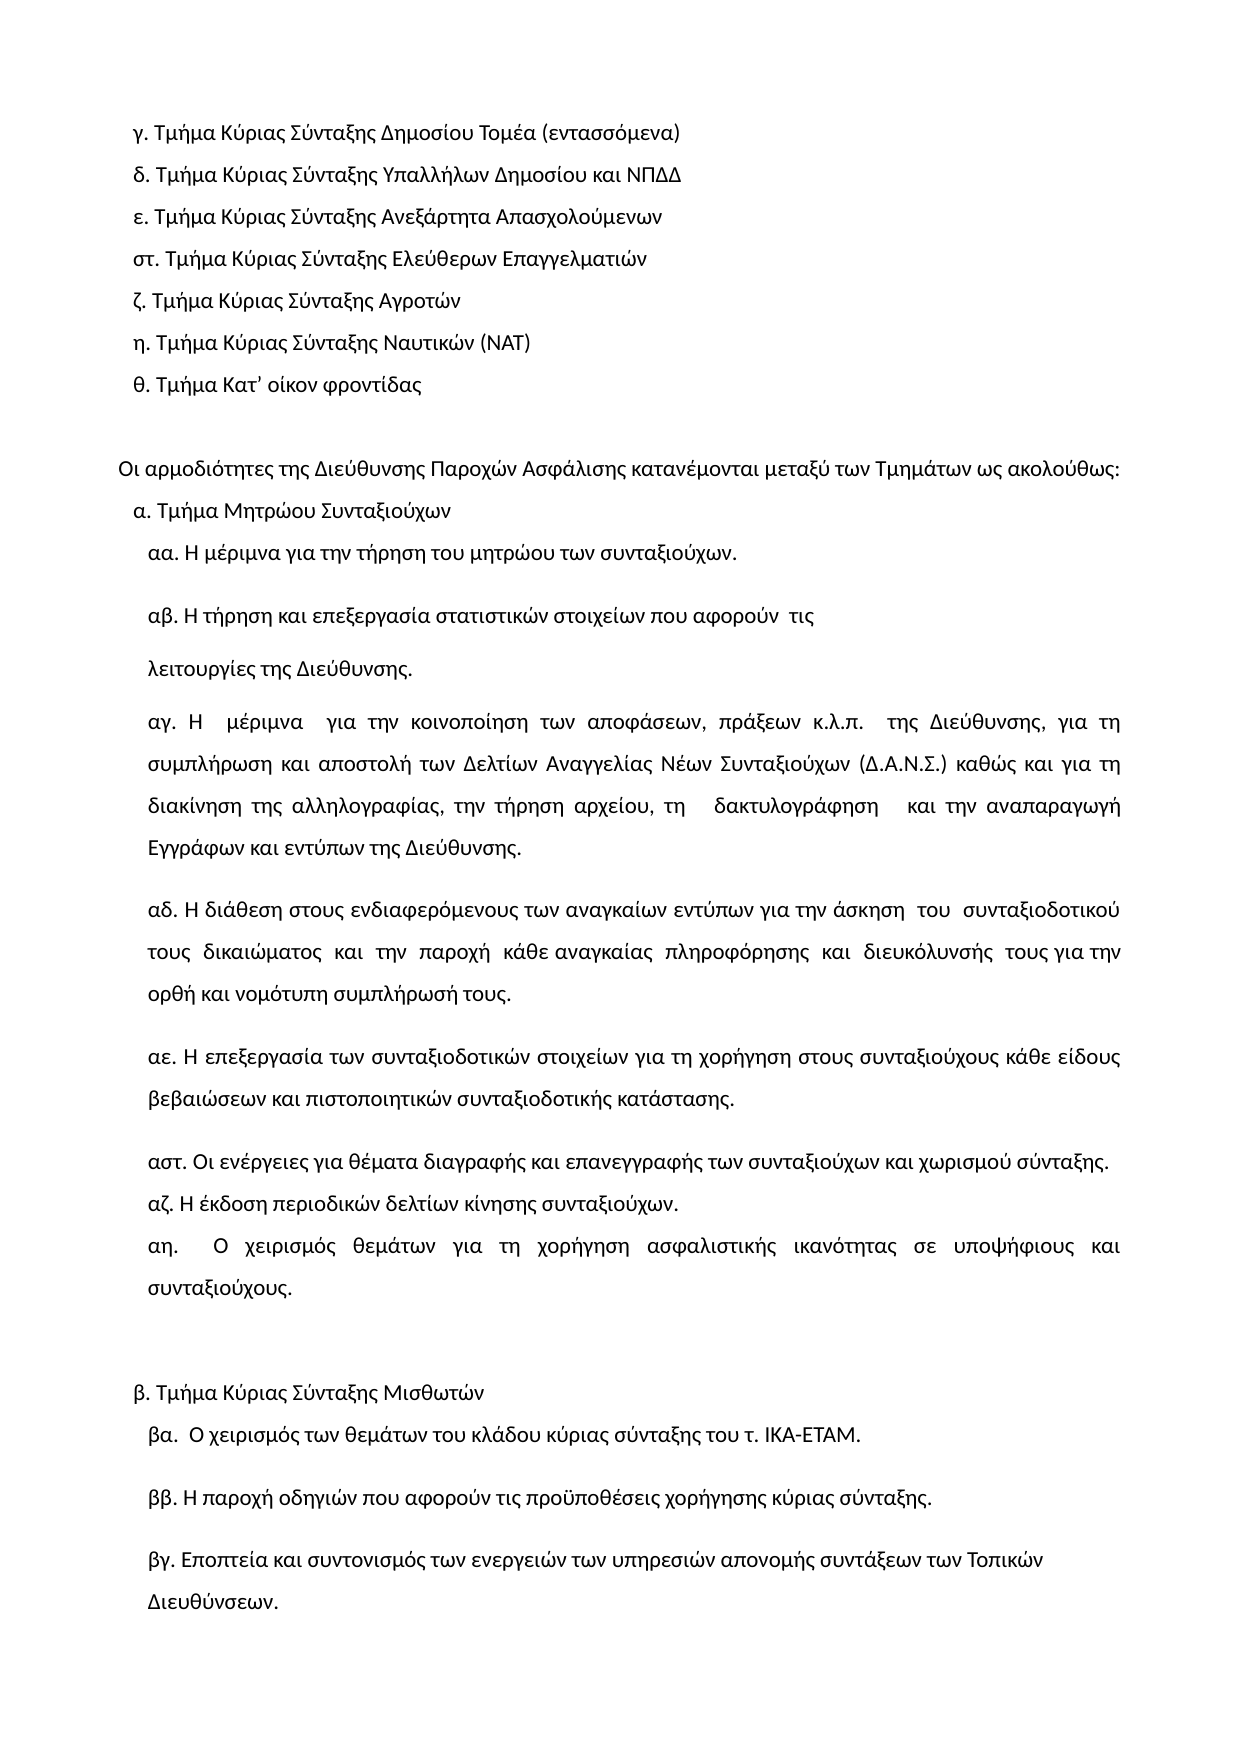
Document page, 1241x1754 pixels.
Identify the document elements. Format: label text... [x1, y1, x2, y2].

text αγ. Η μέριμνα για την κοινοποίηση των αποφάσεων, πράξεων κ.λ.π. της Διεύθυνσης, για τη συμπλήρωση και αποστολή των Δελτίων Αναγγελίας Νέων Συνταξιούχων (Δ.Α.Ν.Σ.) καθώς και για τη διακίνηση της αλληλογραφίας, την τήρηση αρχείου, τη δακτυλογράφηση και την αναπαραγωγή Εγγράφων και εντύπων της Διεύθυνσης. [148, 707, 1122, 861]
text στ. Τμήμα Κύριας Σύνταξης Ελεύθερων Επαγγελματιών [133, 244, 1122, 272]
text αε. Η επεξεργασία των συνταξιοδοτικών στοιχείων για τη χορήγηση στους συνταξιούχους κάθε είδους βεβαιώσεων και πιστοποιητικών συνταξιοδοτικής κατάστασης. [148, 1042, 1122, 1112]
text αα. Η μέριμνα για την τήρηση του μητρώου των συνταξιούχων. [148, 538, 1122, 566]
text γ. Τμήμα Κύριας Σύνταξης Δημοσίου Τομέα (εντασσόμενα) [133, 118, 1122, 146]
text α. Τμήμα Μητρώου Συνταξιούχων [133, 496, 1122, 524]
text βγ. Εποπτεία και συντονισμός των ενεργειών των υπηρεσιών απονομής συντάξεων των Τοπικών Διευθύνσεων. [148, 1545, 1122, 1615]
text ββ. Η παροχή οδηγιών που αφορούν τις προϋποθέσεις χορήγησης κύριας σύνταξης. [148, 1483, 1122, 1511]
text βα. Ο χειρισμός των θεμάτων του κλάδου κύριας σύνταξης του τ. ΙΚΑ-ΕΤΑΜ. [148, 1420, 1122, 1448]
text αη. Ο χειρισμός θεμάτων για τη χορήγηση ασφαλιστικής ικανότητας σε υποψήφιους και συνταξιούχους. [148, 1231, 1122, 1301]
text αβ. Η τήρηση και επεξεργασία στατιστικών στοιχείων που αφορούν τις [148, 601, 1122, 629]
text λειτουργίες της Διεύθυνσης. [148, 654, 1122, 682]
text ζ. Τμήμα Κύριας Σύνταξης Αγροτών [133, 286, 1122, 314]
text η. Τμήμα Κύριας Σύνταξης Ναυτικών (ΝΑΤ) [133, 328, 1122, 356]
text δ. Τμήμα Κύριας Σύνταξης Υπαλλήλων Δημοσίου και ΝΠΔΔ [133, 160, 1122, 188]
text αδ. Η διάθεση στους ενδιαφερόμενους των αναγκαίων εντύπων για την άσκηση του συνταξιοδοτικού τους δικαιώματος και την παροχή κάθε αναγκαίας πληροφόρησης και διευκόλυνσής τους για την ορθή και νομότυπη συμπλήρωσή τους. [148, 896, 1122, 1007]
text αζ. Η έκδοση περιοδικών δελτίων κίνησης συνταξιούχων. [148, 1189, 1122, 1217]
text Οι αρμοδιότητες της Διεύθυνσης Παροχών Ασφάλισης κατανέμονται μεταξύ των Τμημάτων ως ακολούθως: [118, 454, 1122, 482]
text αστ. Οι ενέργειες για θέματα διαγραφής και επανεγγραφής των συνταξιούχων και χωρισμού σύνταξης. [148, 1147, 1122, 1175]
text ε. Τμήμα Κύριας Σύνταξης Ανεξάρτητα Απασχολούμενων [133, 202, 1122, 230]
text β. Τμήμα Κύριας Σύνταξης Μισθωτών [133, 1378, 1122, 1406]
text θ. Τμήμα Κατ’ οίκον φροντίδας [133, 370, 1122, 398]
